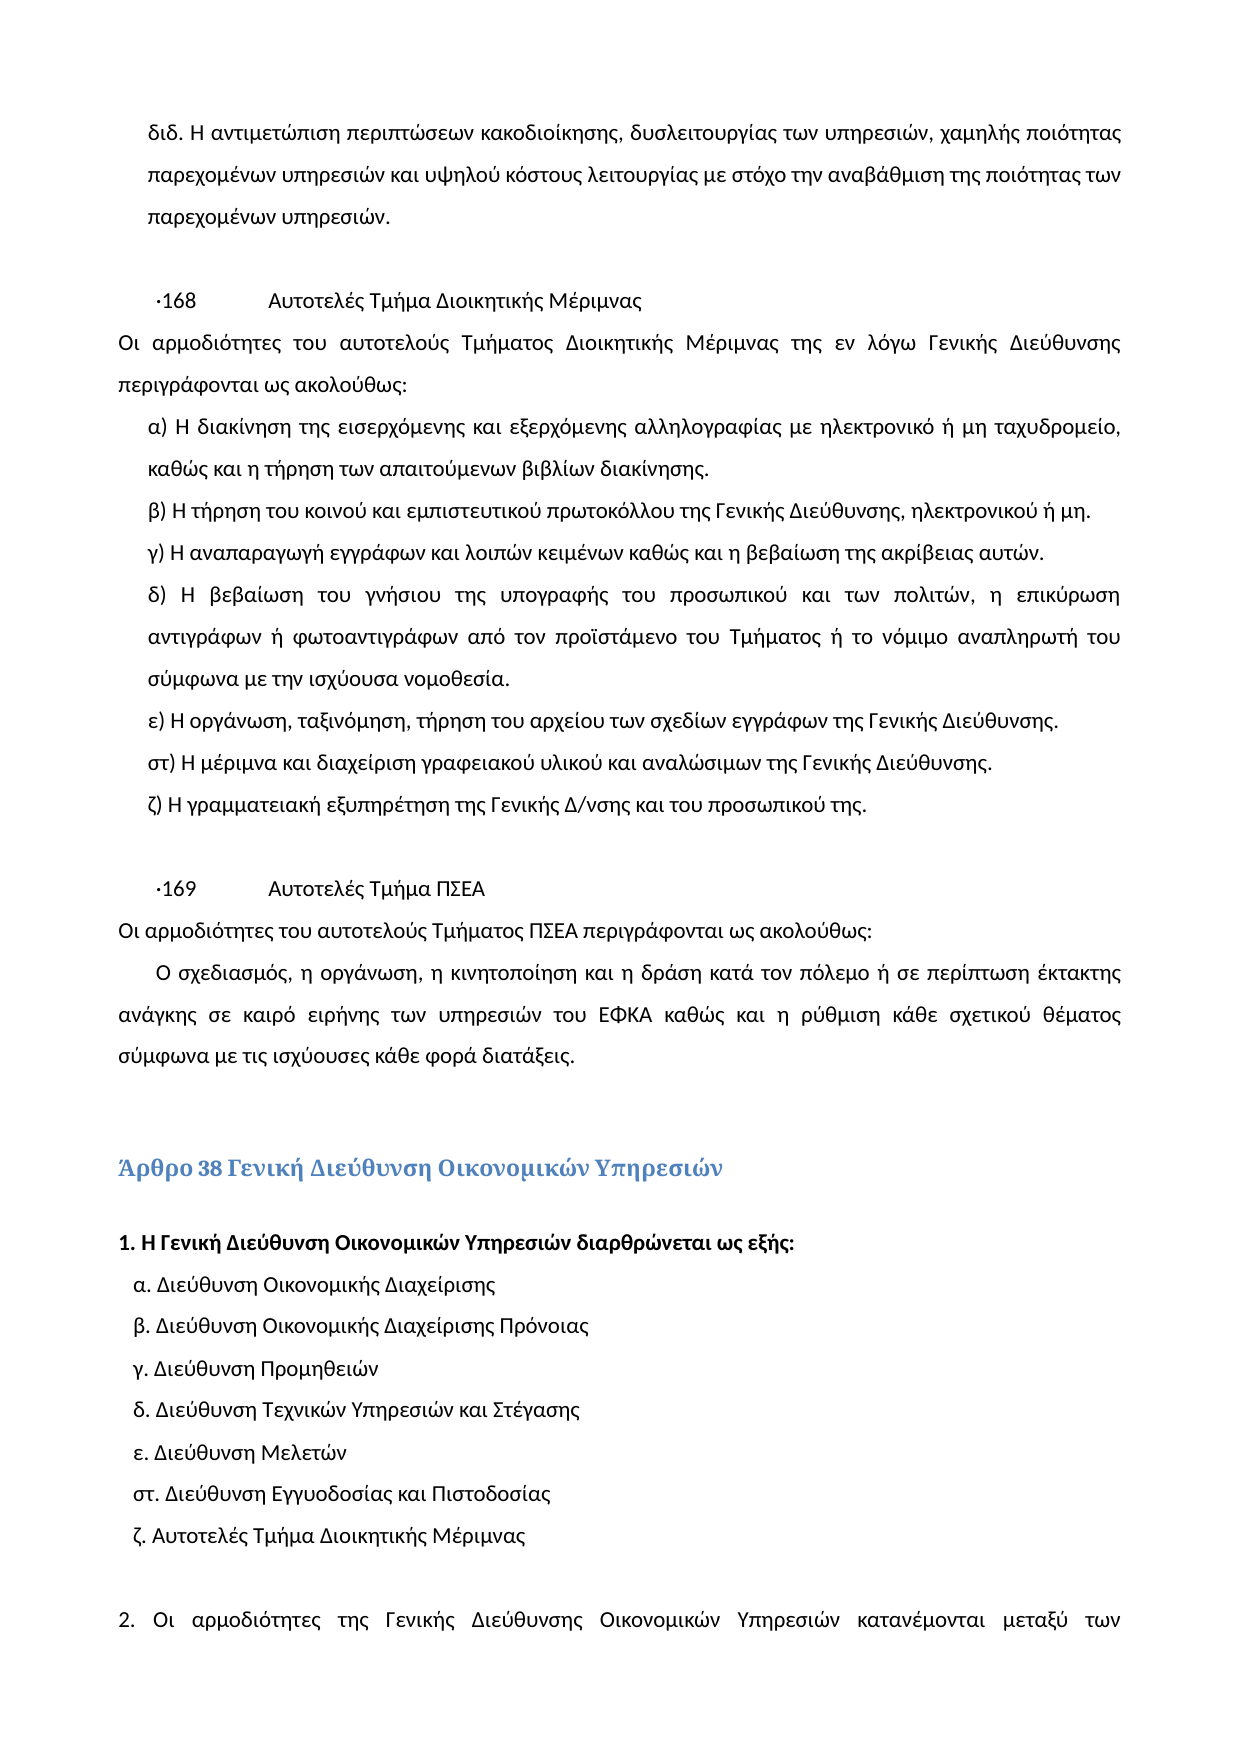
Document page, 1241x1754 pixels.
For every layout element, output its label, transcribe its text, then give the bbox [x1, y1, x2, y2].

text Ο σχεδιασμός, η οργάνωση, η κινητοποίηση και η δράση κατά τον πόλεμο ή σε περίπτωση έκτακτης ανάγκης σε καιρό ειρήνης των υπηρεσιών του ΕΦΚΑ καθώς και η ρύθμιση κάθε σχετικού θέματος σύμφωνα με τις ισχύουσες κάθε φορά διατάξεις. [118, 958, 1122, 1070]
text δ) Η βεβαίωση του γνήσιου της υπογραφής του προσωπικού και των πολιτών, η επικύρωση αντιγράφων ή φωτοαντιγράφων από τον προϊστάμενο του Τμήματος ή το νόμιμο αναπληρωτή του σύμφωνα με την ισχύουσα νομοθεσία. [148, 580, 1122, 692]
text γ) Η αναπαραγωγή εγγράφων και λοιπών κειμένων καθώς και η βεβαίωση της ακρίβειας αυτών. [148, 538, 1122, 566]
list Αυτοτελές Τμήμα Διοικητικής Μέριμνας [156, 286, 1122, 314]
text ε) Η οργάνωση, ταξινόμηση, τήρηση του αρχείου των σχεδίων εγγράφων της Γενικής Διεύθυνσης. [148, 706, 1122, 734]
text Οι αρμοδιότητες του αυτοτελούς Τμήματος ΠΣΕΑ περιγράφονται ως ακολούθως: [118, 916, 1122, 944]
text Άρθρο 38 Γενική Διεύθυνση Οικονομικών Υπηρεσιών [118, 1156, 1122, 1182]
text ζ. Αυτοτελές Τμήμα Διοικητικής Μέριμνας [133, 1522, 1122, 1549]
text β) Η τήρηση του κοινού και εμπιστευτικού πρωτοκόλλου της Γενικής Διεύθυνσης, ηλεκτρονικού ή μη. [148, 496, 1122, 524]
text 1. Η Γενική Διεύθυνση Οικονομικών Υπηρεσιών διαρθρώνεται ως εξής: [118, 1228, 1122, 1256]
text ε. Διεύθυνση Μελετών [133, 1438, 1122, 1466]
text ζ) Η γραμματειακή εξυπηρέτηση της Γενικής Δ/νσης και του προσωπικού της. [148, 790, 1122, 818]
text α. Διεύθυνση Οικονομικής Διαχείρισης [133, 1270, 1122, 1298]
list Αυτοτελές Τμήμα ΠΣΕΑ [156, 874, 1122, 902]
text στ) Η μέριμνα και διαχείριση γραφειακού υλικού και αναλώσιμων της Γενικής Διεύθυνσης. [148, 748, 1122, 776]
text στ. Διεύθυνση Εγγυοδοσίας και Πιστοδοσίας [133, 1479, 1122, 1508]
text διδ. Η αντιμετώπιση περιπτώσεων κακοδιοίκησης, δυσλειτουργίας των υπηρεσιών, χαμηλής ποιότητας παρεχομένων υπηρεσιών και υψηλού κόστους λειτουργίας με στόχο την αναβάθμιση της ποιότητας των παρεχομένων υπηρεσιών. [148, 118, 1122, 230]
text β. Διεύθυνση Οικονομικής Διαχείρισης Πρόνοιας [133, 1312, 1122, 1340]
text Οι αρμοδιότητες του αυτοτελούς Τμήματος Διοικητικής Μέριμνας της εν λόγω Γενικής Διεύθυνσης περιγράφονται ως ακολούθως: [118, 328, 1122, 398]
text 2. Οι αρμοδιότητες της Γενικής Διεύθυνσης Οικονομικών Υπηρεσιών κατανέμονται μεταξύ των [118, 1606, 1122, 1633]
text δ. Διεύθυνση Τεχνικών Υπηρεσιών και Στέγασης [133, 1396, 1122, 1424]
text α) Η διακίνηση της εισερχόμενης και εξερχόμενης αλληλογραφίας με ηλεκτρονικό ή μη ταχυδρομείο, καθώς και η τήρηση των απαιτούμενων βιβλίων διακίνησης. [148, 412, 1122, 482]
text γ. Διεύθυνση Προμηθειών [133, 1354, 1122, 1382]
